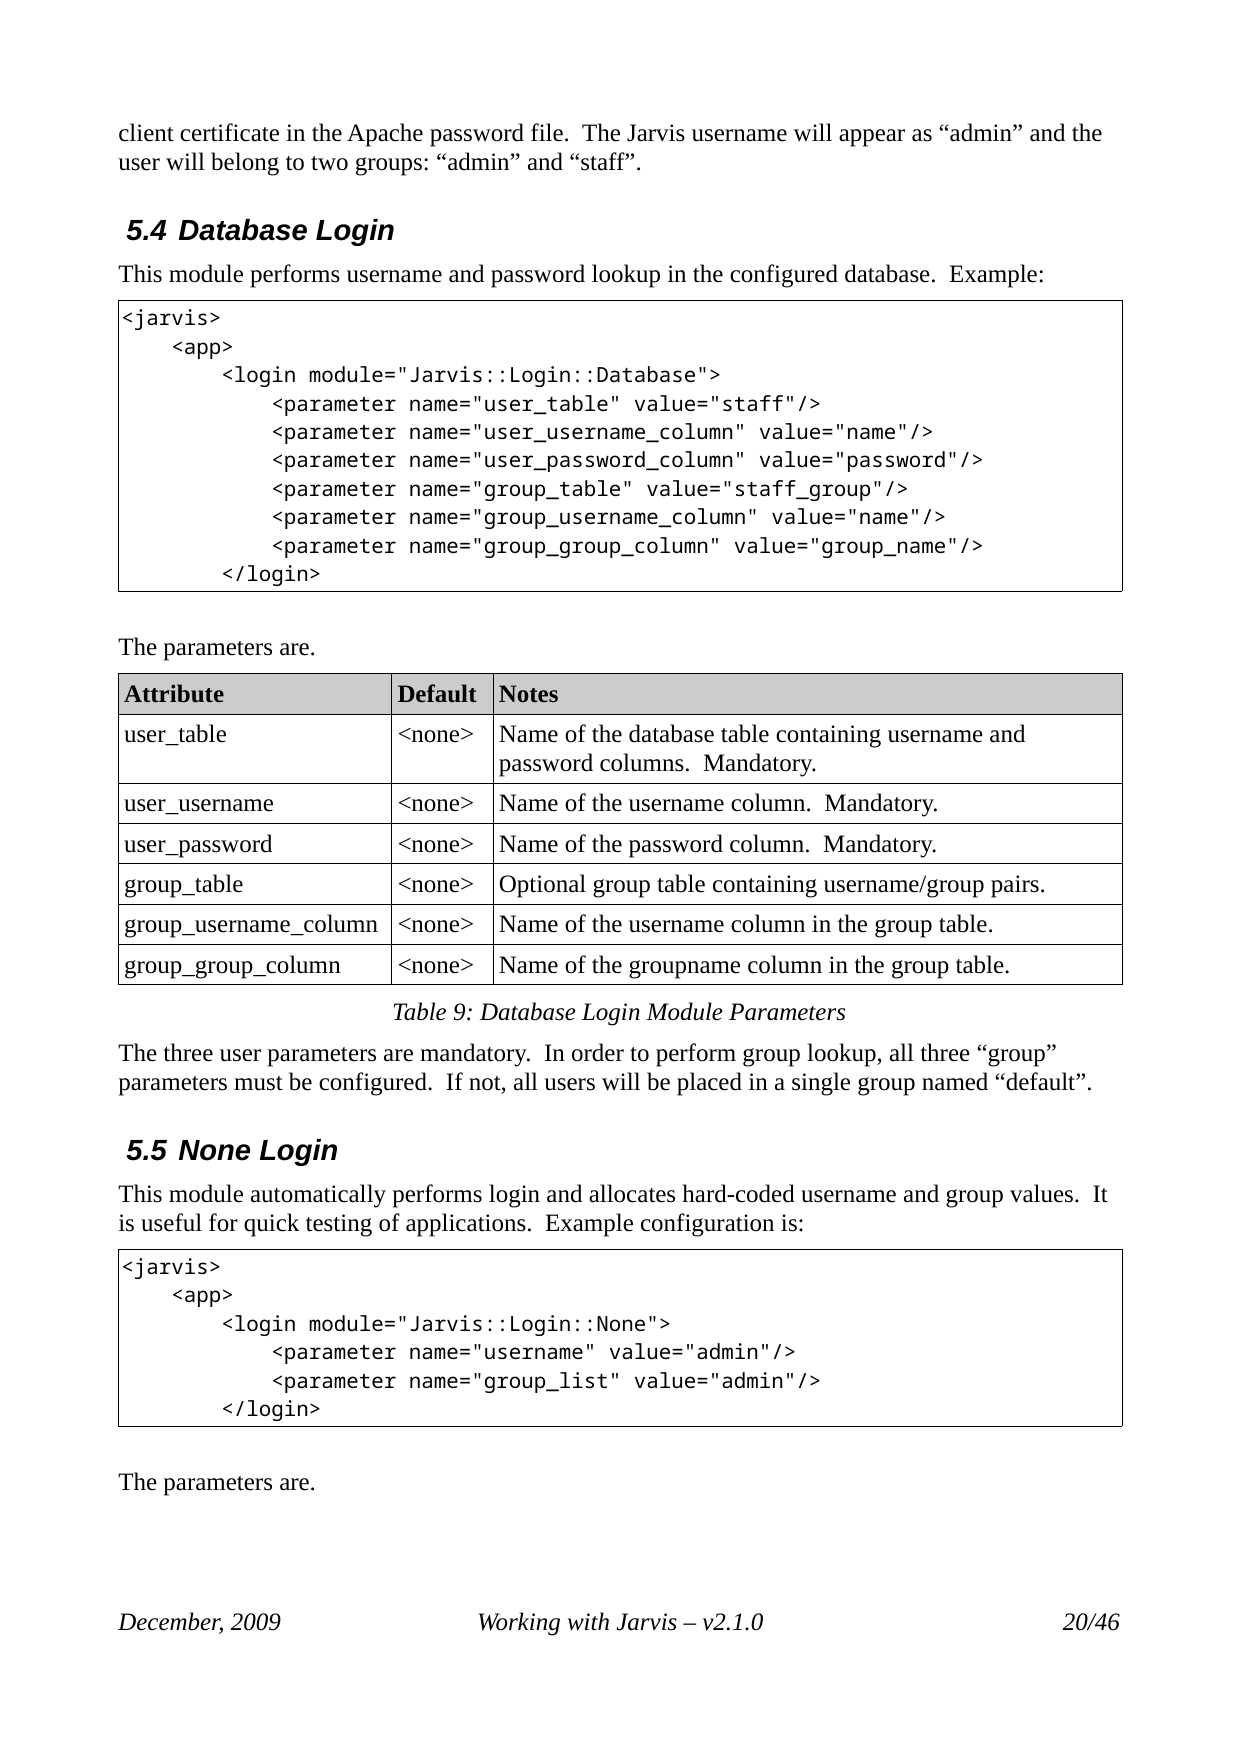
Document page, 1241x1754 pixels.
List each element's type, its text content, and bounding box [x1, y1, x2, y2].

table_cell group_group_column [119, 945, 391, 984]
text <app> [119, 1278, 1122, 1306]
table_header Notes [494, 674, 1122, 714]
text <parameter name="group_username_column" value="name"/> [119, 499, 1122, 528]
table_cell user_table [119, 715, 391, 783]
table_cell <none> [392, 715, 493, 783]
table_cell group_username_column [119, 905, 391, 944]
text The parameters are. [118, 632, 1122, 661]
subtitle None Login [118, 1133, 1122, 1167]
table_cell <none> [392, 905, 493, 944]
text <parameter name="group_list" value="admin"/> [119, 1363, 1122, 1391]
table_cell user_username [119, 784, 391, 823]
text <parameter name="user_username_column" value="name"/> [119, 414, 1122, 443]
text This module performs username and password lookup in the configured database. Example: [118, 259, 1122, 288]
table_cell <none> [392, 824, 493, 863]
text <parameter name="group_group_column" value="group_name"/> [119, 528, 1122, 556]
table_header Attribute [119, 674, 391, 714]
text <parameter name="group_table" value="staff_group"/> [119, 471, 1122, 499]
text <app> [119, 329, 1122, 357]
table_cell <none> [392, 864, 493, 904]
text </login> [119, 1391, 1122, 1426]
text Table 9: Database Login Module Parameters [118, 997, 1122, 1026]
table_cell Name of the password column. Mandatory. [494, 824, 1122, 863]
table_cell group_table [119, 864, 391, 904]
text client certificate in the Apache password file. The Jarvis username will appear as “admin” and the user will belong to two groups: “admin” and “staff”. [118, 118, 1122, 176]
text The three user parameters are mandatory. In order to perform group lookup, all three “group” parameters must be configured. If not, all users will be placed in a single group named “default”. [118, 1038, 1122, 1096]
table_cell Name of the groupname column in the group table. [494, 945, 1122, 984]
table_cell Name of the username column. Mandatory. [494, 784, 1122, 823]
text <parameter name="user_password_column" value="password"/> [119, 443, 1122, 471]
subtitle Database Login [118, 213, 1122, 247]
text <jarvis> [119, 1250, 1122, 1278]
text This module automatically performs login and allocates hard-coded username and group values. It is useful for quick testing of applications. Example configuration is: [118, 1179, 1122, 1237]
text <parameter name="username" value="admin"/> [119, 1334, 1122, 1363]
table_cell <none> [392, 945, 493, 984]
text <parameter name="user_table" value="staff"/> [119, 386, 1122, 414]
table_cell <none> [392, 784, 493, 823]
text The parameters are. [118, 1467, 1122, 1496]
table_cell Name of the username column in the group table. [494, 905, 1122, 944]
table_header Default [392, 674, 493, 714]
text <login module="Jarvis::Login::Database"> [119, 357, 1122, 386]
text </login> [119, 556, 1122, 591]
table_cell Name of the database table containing username and password columns. Mandatory. [494, 715, 1122, 783]
text <login module="Jarvis::Login::None"> [119, 1306, 1122, 1334]
table_cell Optional group table containing username/group pairs. [494, 864, 1122, 904]
table_cell user_password [119, 824, 391, 863]
text <jarvis> [119, 301, 1122, 329]
